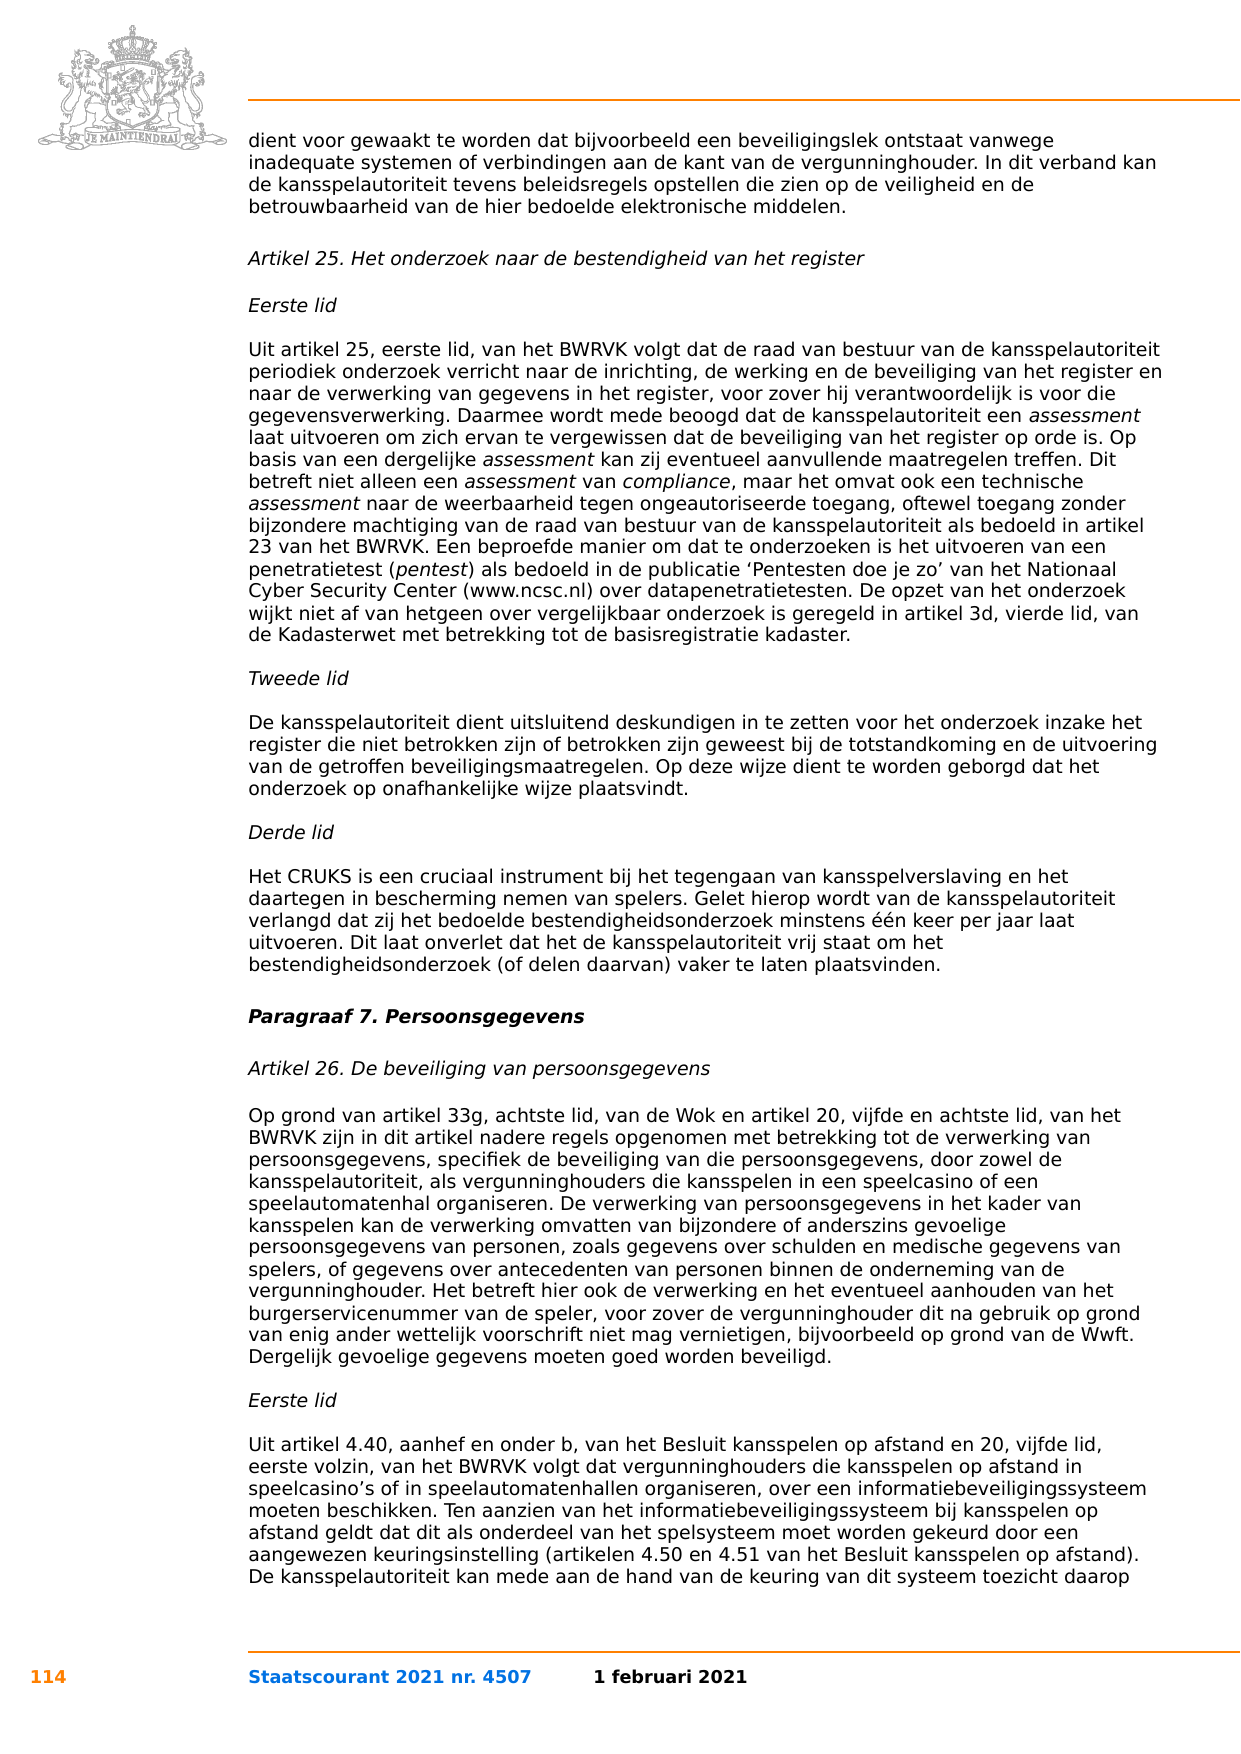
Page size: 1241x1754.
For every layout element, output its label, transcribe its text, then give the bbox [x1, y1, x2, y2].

text Het CRUKS is een cruciaal instrument bij het tegengaan van kansspelverslaving en het daartegen in bescherming nemen van spelers. Gelet hierop wordt van de kansspelautoriteit verlangd dat zij het bedoelde bestendigheidsonderzoek minstens één keer per jaar laat uitvoeren. Dit laat onverlet dat het de kansspelautoriteit vrij staat om het bestendigheidsonderzoek (of delen daarvan) vaker te laten plaatsvinden. [248, 866, 1163, 976]
text De kansspelautoriteit dient uitsluitend deskundigen in te zetten voor het onderzoek inzake het register die niet betrokken zijn of betrokken zijn geweest bij de totstandkoming en de uitvoering van de getroffen beveiligingsmaatregelen. Op deze wijze dient te worden geborgd dat het onderzoek op onafhankelijke wijze plaatsvindt. [248, 712, 1163, 800]
subtitle Artikel 25. Het onderzoek naar de bestendigheid van het register [248, 248, 1163, 270]
text Uit artikel 4.40, aanhef en onder b, van het Besluit kansspelen op afstand en 20, vijfde lid, eerste volzin, van het BWRVK volgt dat vergunninghouders die kansspelen op afstand in speelcasino’s of in speelautomatenhallen organiseren, over een informatiebeveiligingssysteem moeten beschikken. Ten aanzien van het informatiebeveiligingssysteem bij kansspelen op afstand geldt dat dit als onderdeel van het spelsysteem moet worden gekeurd door een aangewezen keuringsinstelling (artikelen 4.50 en 4.51 van het Besluit kansspelen op afstand). De kansspelautoriteit kan mede aan de hand van de keuring van dit systeem toezicht daarop [248, 1434, 1163, 1588]
subtitle Eerste lid [248, 295, 1163, 317]
subtitle Paragraaf 7. Persoonsgegevens [248, 1006, 1163, 1028]
text dient voor gewaakt te worden dat bijvoorbeeld een beveiligingslek ontstaat vanwege inadequate systemen of verbindingen aan de kant van de vergunninghouder. In dit verband kan de kansspelautoriteit tevens beleidsregels opstellen die zien op de veiligheid en de betrouwbaarheid van de hier bedoelde elektronische middelen. [248, 130, 1163, 218]
text Uit artikel 25, eerste lid, van het BWRVK volgt dat de raad van bestuur van de kansspelautoriteit periodiek onderzoek verricht naar de inrichting, de werking en de beveiliging van het register en naar de verwerking van gegevens in het register, voor zover hij verantwoordelijk is voor die gegevensverwerking. Daarmee wordt mede beoogd dat de kansspelautoriteit een assessment laat uitvoeren om zich ervan te vergewissen dat de beveiliging van het register op orde is. Op basis van een dergelijke assessment kan zij eventueel aanvullende maatregelen treffen. Dit betreft niet alleen een assessment van compliance, maar het omvat ook een technische assessment naar de weerbaarheid tegen ongeautoriseerde toegang, oftewel toegang zonder bijzondere machtiging van de raad van bestuur van de kansspelautoriteit als bedoeld in artikel 23 van het BWRVK. Een beproefde manier om dat te onderzoeken is het uitvoeren van een penetratietest (pentest) als bedoeld in de publicatie ‘Pentesten doe je zo’ van het Nationaal Cyber Security Center (www.ncsc.nl) over datapenetratietesten. De opzet van het onderzoek wijkt niet af van hetgeen over vergelijkbaar onderzoek is geregeld in artikel 3d, vierde lid, van de Kadasterwet met betrekking tot de basisregistratie kadaster. [248, 339, 1163, 646]
subtitle Derde lid [248, 822, 1163, 844]
text Op grond van artikel 33g, achtste lid, van de Wok en artikel 20, vijfde en achtste lid, van het BWRVK zijn in dit artikel nadere regels opgenomen met betrekking tot de verwerking van persoonsgegevens, specifiek de beveiliging van die persoonsgegevens, door zowel de kansspelautoriteit, als vergunninghouders die kansspelen in een speelcasino of een speelautomatenhal organiseren. De verwerking van persoonsgegevens in het kader van kansspelen kan de verwerking omvatten van bijzondere of anderszins gevoelige persoonsgegevens van personen, zoals gegevens over schulden en medische gegevens van spelers, of gegevens over antecedenten van personen binnen de onderneming van de vergunninghouder. Het betreft hier ook de verwerking en het eventueel aanhouden van het burgerservicenummer van de speler, voor zover de vergunninghouder dit na gebruik op grond van enig ander wettelijk voorschrift niet mag vernietigen, bijvoorbeeld op grond van de Wwft. Dergelijk gevoelige gegevens moeten goed worden beveiligd. [248, 1104, 1163, 1368]
picture [38, 25, 227, 150]
subtitle Tweede lid [248, 668, 1163, 690]
subtitle Artikel 26. De beveiliging van persoonsgegevens [248, 1058, 1163, 1079]
subtitle Eerste lid [248, 1390, 1163, 1412]
